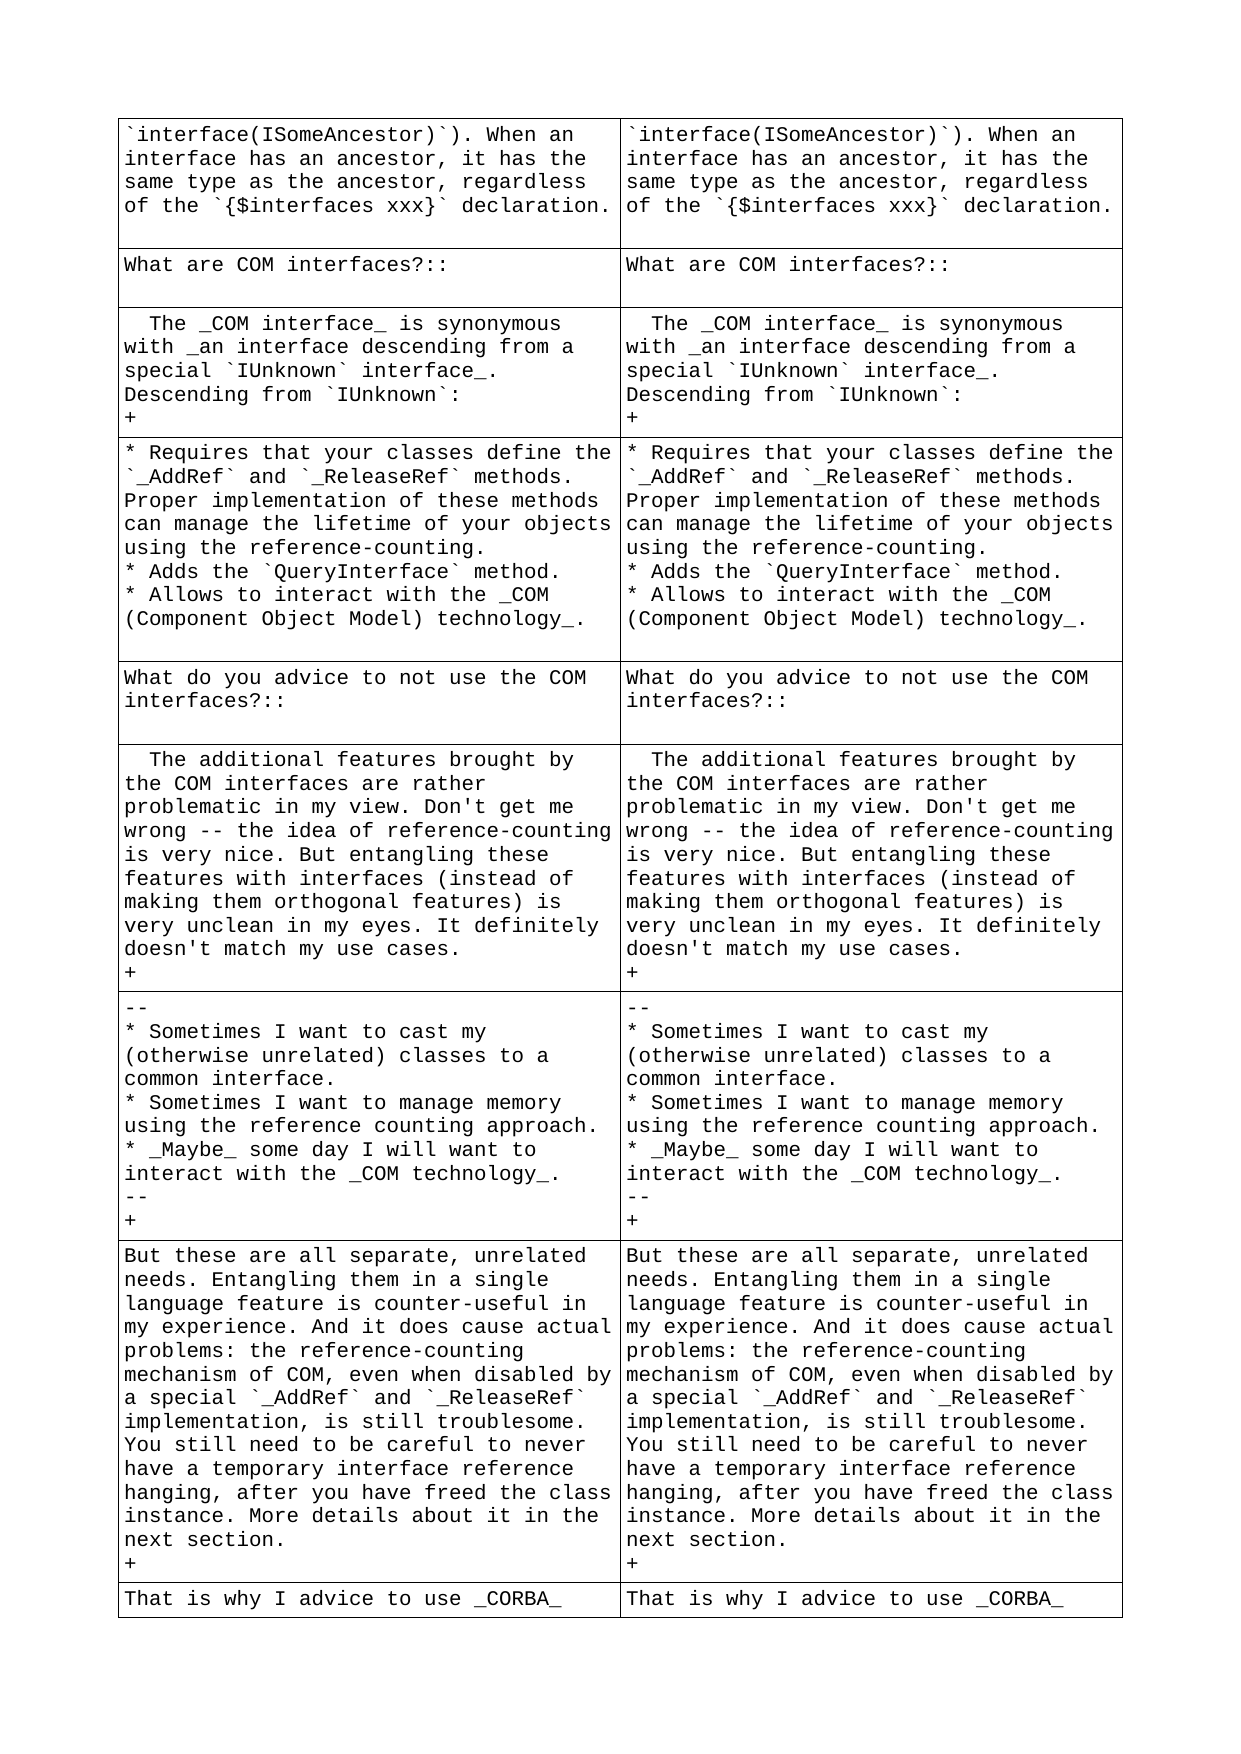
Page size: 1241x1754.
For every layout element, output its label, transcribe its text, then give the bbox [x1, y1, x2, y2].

table_cell -- * Sometimes I want to cast my (otherwise unrelated) classes to a common interface. * Sometimes I want to manage memory using the reference counting approach. * _Maybe_ some day I will want to interact with the _COM technology_. -- + [621, 992, 1122, 1239]
table_cell What do you advice to not use the COM interfaces?:: [621, 662, 1122, 743]
table_cell -- * Sometimes I want to cast my (otherwise unrelated) classes to a common interface. * Sometimes I want to manage memory using the reference counting approach. * _Maybe_ some day I will want to interact with the _COM technology_. -- + [119, 992, 620, 1239]
table_cell What are COM interfaces?:: [621, 249, 1122, 307]
table_cell But these are all separate, unrelated needs. Entangling them in a single language feature is counter-useful in my experience. And it does cause actual problems: the reference-counting mechanism of COM, even when disabled by a special `_AddRef` and `_ReleaseRef` implementation, is still troublesome. You still need to be careful to never have a temporary interface reference hanging, after you have freed the class instance. More details about it in the next section. + [621, 1241, 1122, 1582]
table_cell That is why I advice to use _CORBA_ [119, 1583, 620, 1617]
table_cell `interface(ISomeAncestor)`). When an interface has an ancestor, it has the same type as the ancestor, regardless of the `{$interfaces xxx}` declaration. [621, 119, 1122, 248]
table_cell The additional features brought by the COM interfaces are rather problematic in my view. Don't get me wrong -- the idea of reference-counting is very nice. But entangling these features with interfaces (instead of making them orthogonal features) is very unclean in my eyes. It definitely doesn't match my use cases. + [621, 745, 1122, 991]
table_cell * Requires that your classes define the `_AddRef` and `_ReleaseRef` methods. Proper implementation of these methods can manage the lifetime of your objects using the reference-counting. * Adds the `QueryInterface` method. * Allows to interact with the _COM (Component Object Model) technology_. [119, 438, 620, 661]
table_cell What are COM interfaces?:: [119, 249, 620, 307]
table_cell * Requires that your classes define the `_AddRef` and `_ReleaseRef` methods. Proper implementation of these methods can manage the lifetime of your objects using the reference-counting. * Adds the `QueryInterface` method. * Allows to interact with the _COM (Component Object Model) technology_. [621, 438, 1122, 661]
table_cell That is why I advice to use _CORBA_ [621, 1583, 1122, 1617]
table_cell The additional features brought by the COM interfaces are rather problematic in my view. Don't get me wrong -- the idea of reference-counting is very nice. But entangling these features with interfaces (instead of making them orthogonal features) is very unclean in my eyes. It definitely doesn't match my use cases. + [119, 745, 620, 991]
table_cell The _COM interface_ is synonymous with _an interface descending from a special `IUnknown` interface_. Descending from `IUnknown`: + [621, 308, 1122, 437]
table_cell But these are all separate, unrelated needs. Entangling them in a single language feature is counter-useful in my experience. And it does cause actual problems: the reference-counting mechanism of COM, even when disabled by a special `_AddRef` and `_ReleaseRef` implementation, is still troublesome. You still need to be careful to never have a temporary interface reference hanging, after you have freed the class instance. More details about it in the next section. + [119, 1241, 620, 1582]
table_cell The _COM interface_ is synonymous with _an interface descending from a special `IUnknown` interface_. Descending from `IUnknown`: + [119, 308, 620, 437]
table_cell What do you advice to not use the COM interfaces?:: [119, 662, 620, 743]
table_cell `interface(ISomeAncestor)`). When an interface has an ancestor, it has the same type as the ancestor, regardless of the `{$interfaces xxx}` declaration. [119, 119, 620, 248]
